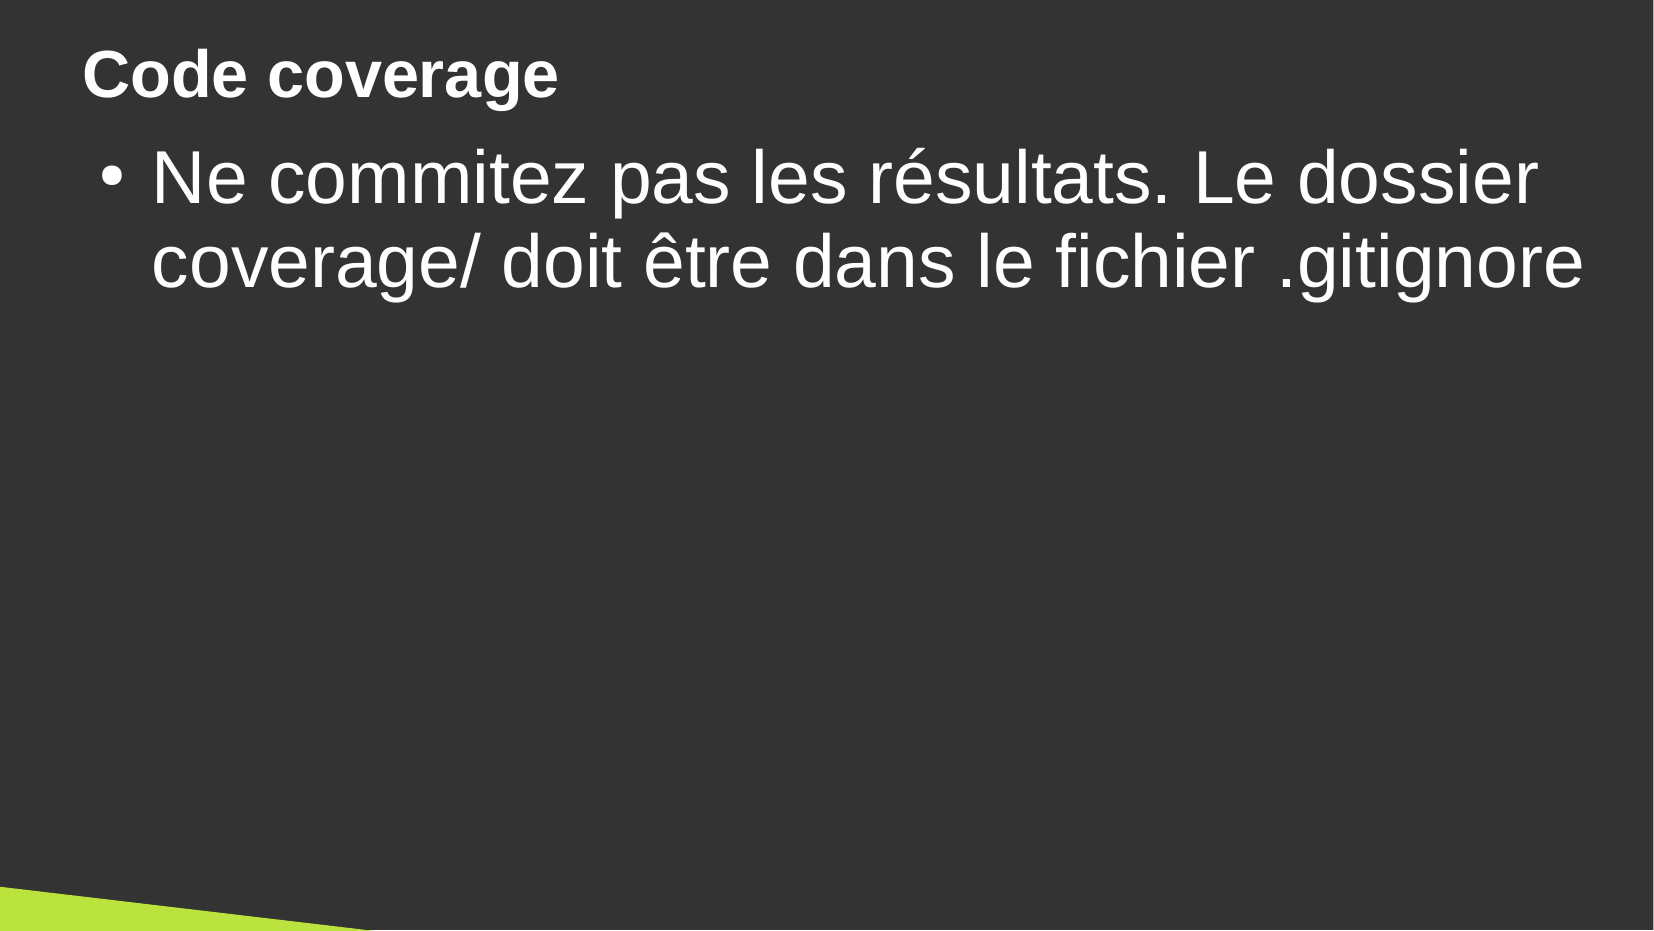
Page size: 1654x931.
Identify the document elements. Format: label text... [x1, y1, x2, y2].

text_box [0, 886, 376, 931]
list Ne commitez pas les résultats. Le dossier coverage/ doit être dans le fichier .gitignore [80, 135, 1619, 520]
title Code coverage [82, 37, 1571, 112]
